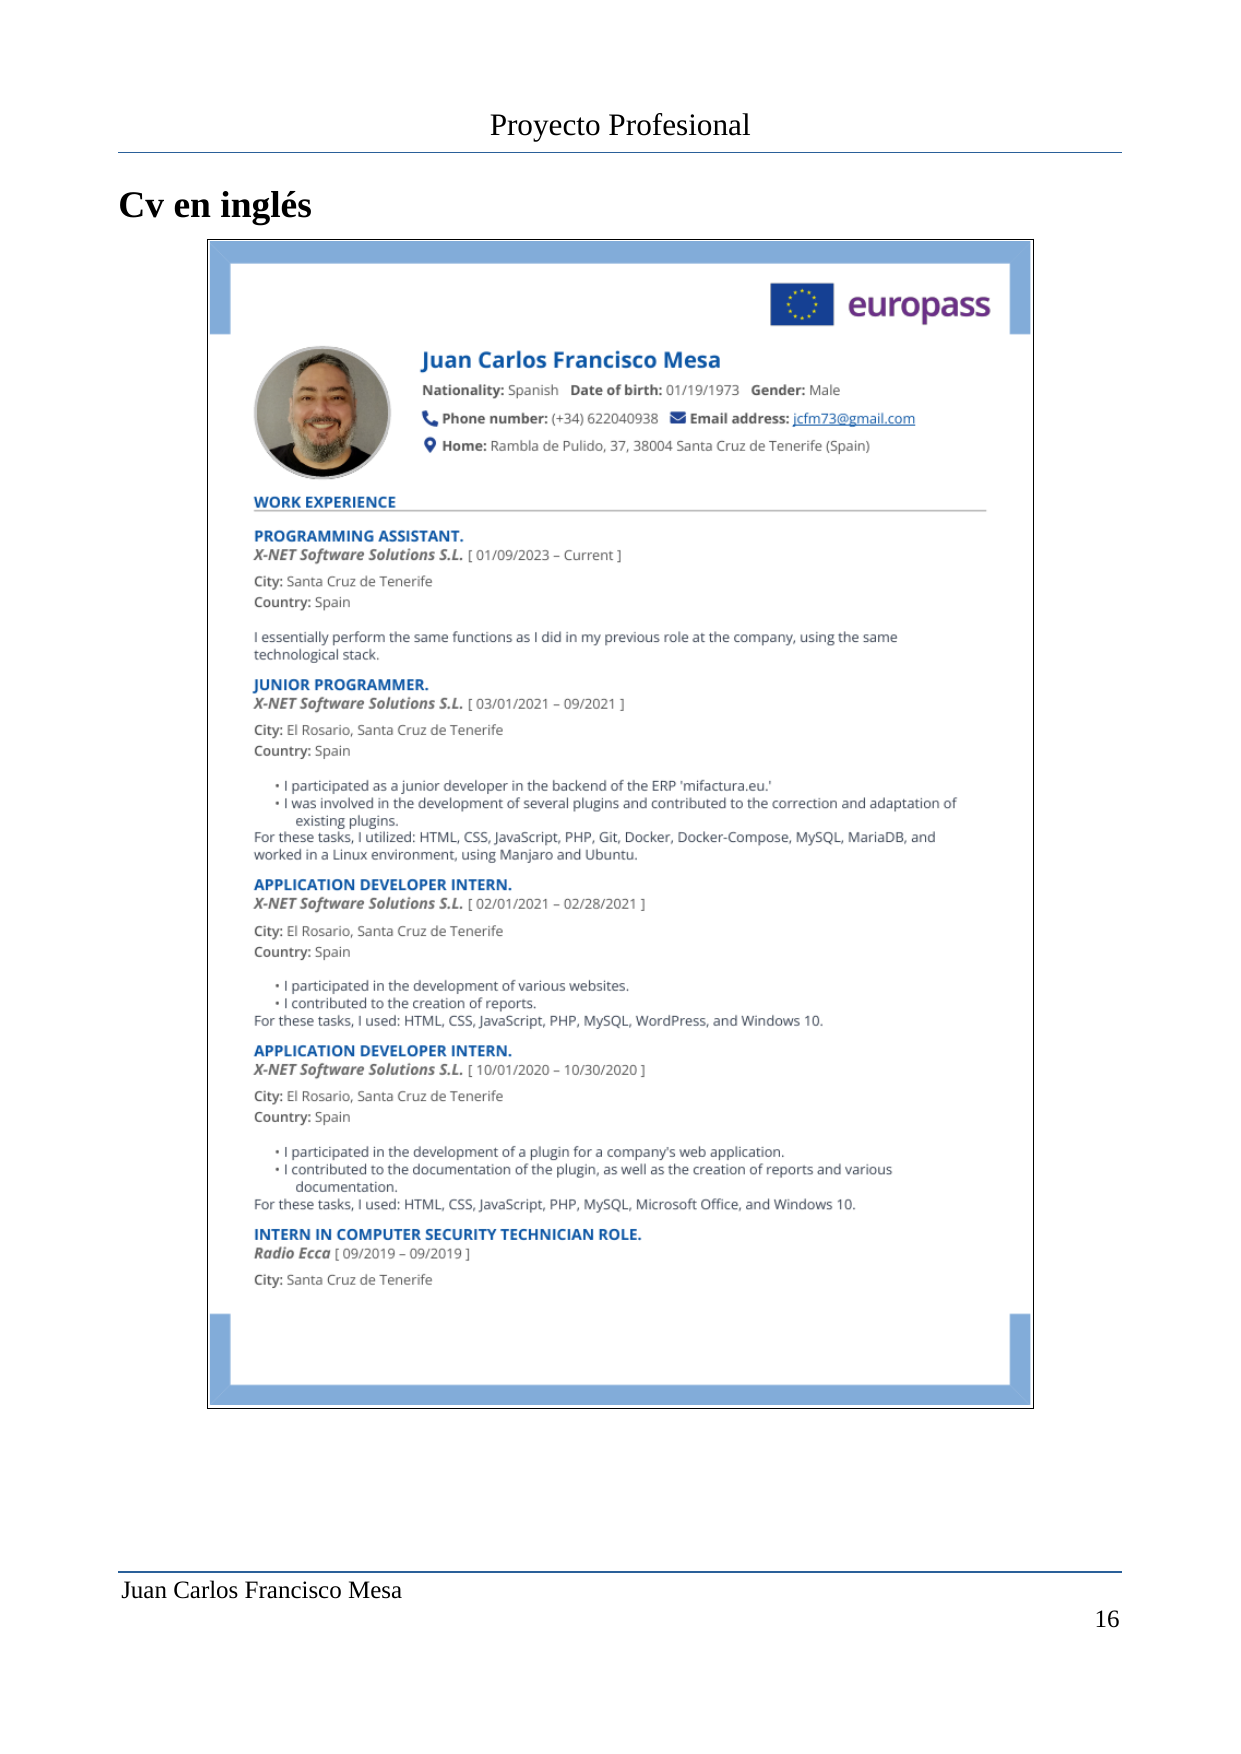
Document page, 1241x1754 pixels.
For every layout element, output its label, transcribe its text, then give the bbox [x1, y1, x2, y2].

subtitle Cv en inglés [118, 183, 1122, 226]
picture [209, 241, 1031, 1405]
